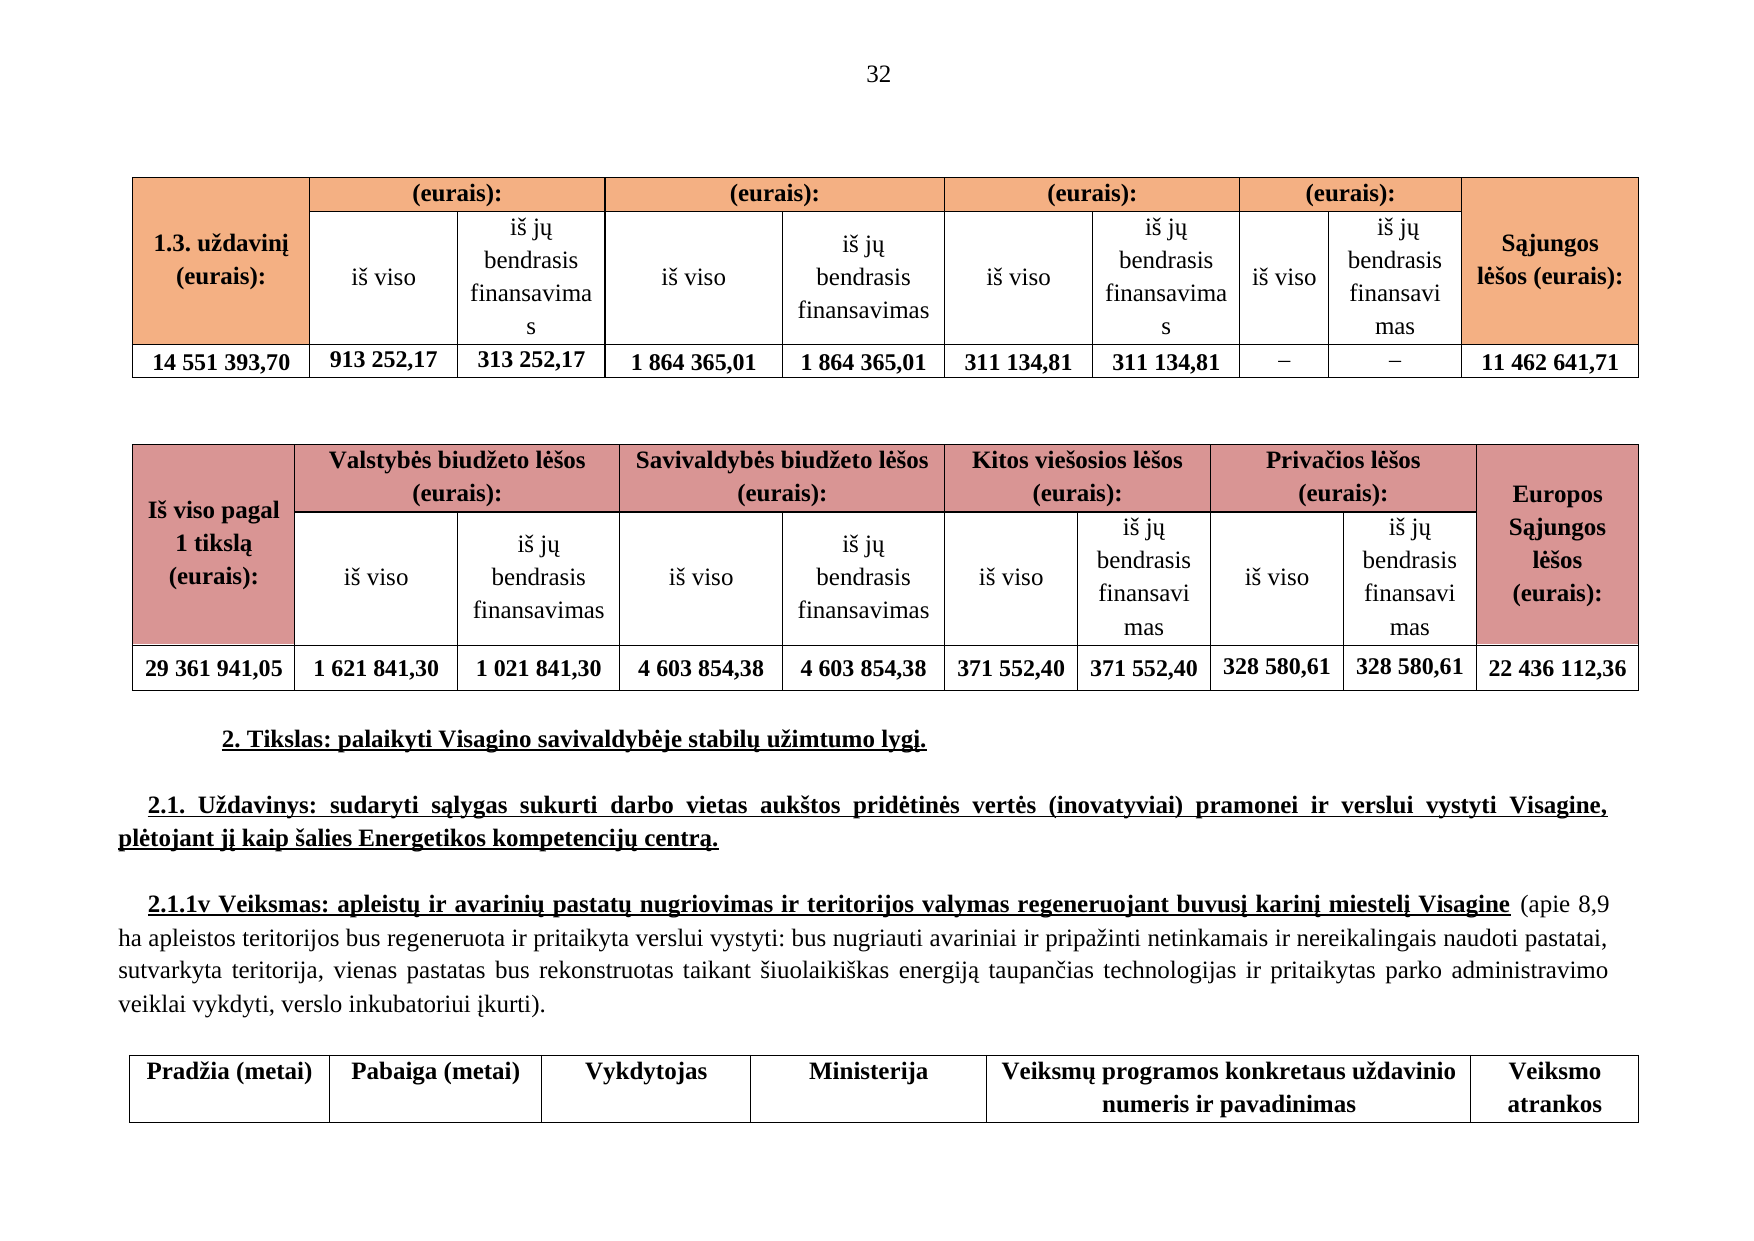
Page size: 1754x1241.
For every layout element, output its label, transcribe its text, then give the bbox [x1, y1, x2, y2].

table_cell 313 252,17 [458, 345, 604, 377]
table_header Pradžia (metai) [130, 1056, 329, 1122]
table_cell 1 021 841,30 [458, 646, 619, 690]
table_header Veiksmų programos konkretaus uždavinio numeris ir pavadinimas [987, 1056, 1470, 1122]
table_cell iš jų bendrasis finansavimas [1344, 513, 1476, 644]
table_cell 14 551 393,70 [133, 345, 309, 377]
text 2. Tikslas: palaikyti Visagino savivaldybėje stabilų užimtumo lygį. [118, 724, 1751, 753]
table_cell iš viso [606, 212, 782, 344]
table_cell iš viso [310, 212, 457, 344]
table_header 1.3. uždavinį (eurais): [133, 178, 309, 344]
table_cell 22 436 112,36 [1477, 646, 1638, 690]
text 2.1. Uždavinys: sudaryti sąlygas sukurti darbo vietas aukštos pridėtinės vertės (inovatyviai) pramonei ir verslui vystyti Visagine, plėtojant jį kaip šalies Energetikos kompetencijų centrą. [118, 791, 1609, 852]
table_header Savivaldybės biudžeto lėšos (eurais): [620, 445, 944, 511]
table_cell 1 621 841,30 [295, 646, 457, 690]
table_cell iš jų bendrasis finansavimas [1078, 513, 1210, 644]
table_cell 1 864 365,01 [606, 345, 782, 377]
table_cell – [1240, 345, 1328, 377]
table_cell 913 252,17 [310, 345, 457, 377]
table_header Sąjungos lėšos (eurais): [1462, 178, 1638, 344]
table_cell iš jų bendrasis finansavimas [458, 513, 619, 644]
table_cell iš viso [945, 513, 1077, 644]
table_header Vykdytojas [542, 1056, 750, 1122]
table_cell 11 462 641,71 [1462, 345, 1638, 377]
table_header Ministerija [751, 1056, 986, 1122]
table_header Europos Sąjungos lėšos (eurais): [1477, 445, 1638, 644]
table_cell iš viso [1240, 212, 1328, 344]
table_cell 1 864 365,01 [783, 345, 944, 377]
table_cell iš viso [945, 212, 1092, 344]
table_cell 311 134,81 [1093, 345, 1239, 377]
text 2.1.1v Veiksmas: apleistų ir avarinių pastatų nugriovimas ir teritorijos valymas regeneruojant buvusį karinį miestelį Visagine (apie 8,9 ha apleistos teritorijos bus regeneruota ir pritaikyta verslui vystyti: bus nugriauti avariniai ir pripažinti netinkamais ir nereikalingais naudoti pastatai, sutvarkyta teritorija, vienas pastatas bus rekonstruotas taikant šiuolaikiškas energiją taupančias technologijas ir pritaikytas parko administravimo veiklai vykdyti, verslo inkubatoriui įkurti). [118, 889, 1609, 1017]
table_cell iš jų bendrasis finansavimas [783, 513, 944, 644]
table_cell iš jų bendrasis finansavimas [783, 212, 944, 344]
table_header (eurais): [606, 178, 944, 211]
table_cell 328 580,61 [1211, 646, 1343, 690]
table_header Iš viso pagal 1 tikslą (eurais): [133, 445, 294, 644]
table_cell 4 603 854,38 [620, 646, 782, 690]
table_header Privačios lėšos (eurais): [1211, 445, 1476, 511]
table_cell iš viso [1211, 513, 1343, 644]
table_cell iš jų bendrasis finansavimas [1093, 212, 1239, 344]
table_header Veiksmo atrankos [1471, 1056, 1638, 1122]
table_cell 371 552,40 [1078, 646, 1210, 690]
table_cell 328 580,61 [1344, 646, 1476, 690]
table_cell iš viso [620, 513, 782, 644]
table_header Pabaiga (metai) [330, 1056, 541, 1122]
table_header (eurais): [1240, 178, 1461, 211]
table_header Valstybės biudžeto lėšos (eurais): [295, 445, 619, 511]
table_header (eurais): [945, 178, 1239, 211]
table_cell 311 134,81 [945, 345, 1092, 377]
table_header Kitos viešosios lėšos (eurais): [945, 445, 1210, 511]
table_cell 29 361 941,05 [133, 646, 294, 690]
table_cell 371 552,40 [945, 646, 1077, 690]
table_cell – [1329, 345, 1461, 377]
table_cell iš jų bendrasis finansavimas [458, 212, 604, 344]
table_cell iš viso [295, 513, 457, 644]
table_cell 4 603 854,38 [783, 646, 944, 690]
table_header (eurais): [310, 178, 604, 211]
table_cell iš jų bendrasis finansavimas [1329, 212, 1461, 344]
